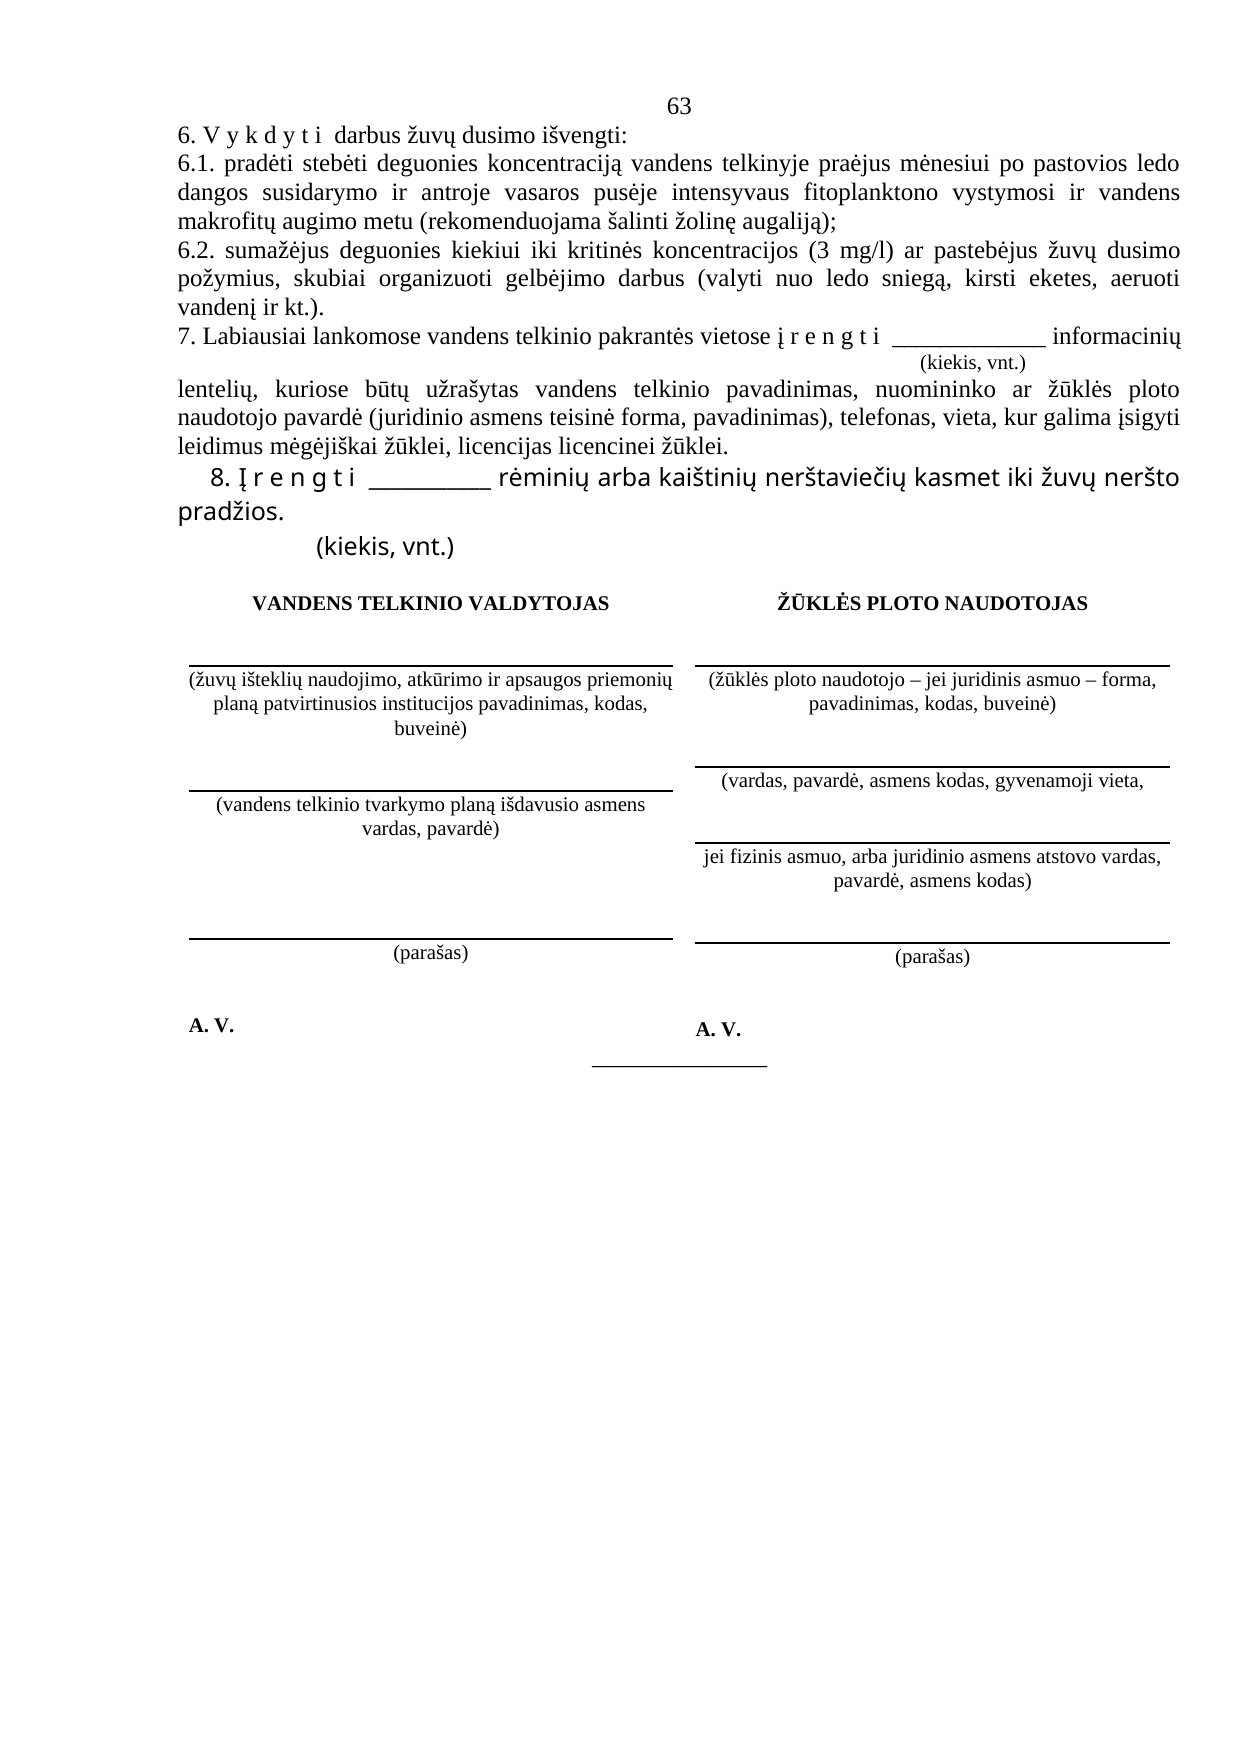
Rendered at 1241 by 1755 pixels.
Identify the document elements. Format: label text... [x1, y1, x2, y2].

text 6.1. pradėti stebėti deguonies koncentraciją vandens telkinyje praėjus mėnesiui po pastovios ledo dangos susidarymo ir antroje vasaros pusėje intensyvaus fitoplanktono vystymosi ir vandens makrofitų augimo metu (rekomenduojama šalinti žolinę augaliją); [177, 148, 1181, 235]
text ______________ [177, 1041, 1181, 1069]
text (kiekis, vnt.) [177, 528, 1181, 562]
text lentelių, kuriose būtų užrašytas vandens telkinio pavadinimas, nuomininko ar žūklės ploto naudotojo pavardė (juridinio asmens teisinė forma, pavadinimas), telefonas, vieta, kur galima įsigyti leidimus mėgėjiškai žūklei, licencijas licencinei žūklei. [177, 374, 1181, 460]
text (kiekis, vnt.) [177, 350, 1181, 374]
table_header VANDENS TELKINIO VALDYTOJAS (žuvų išteklių naudojimo, atkūrimo ir apsaugos priemonių planą patvirtinusios institucijos pavadinimas, kodas, buveinė) (vandens telkinio tvarkymo planą išdavusio asmens vardas, pavardė) (parašas) A. V. [177, 591, 684, 1041]
text 8. Įrengti ___________ rėminių arba kaištinių nerštaviečių kasmet iki žuvų neršto pradžios. [177, 460, 1181, 528]
text 7. Labiausiai lankomose vandens telkinio pakrantės vietose įrengti informacinių [177, 321, 1181, 350]
text 6. Vykdyti darbus žuvų dusimo išvengti: [177, 120, 1181, 148]
table_header ŽŪKLĖS PLOTO NAUDOTOJAS (žūklės ploto naudotojo – jei juridinis asmuo – forma, pavadinimas, kodas, buveinė) (vardas, pavardė, asmens kodas, gyvenamoji vieta, jei fizinis asmuo, arba juridinio asmens atstovo vardas, pavardė, asmens kodas) (parašas) A. V. [684, 591, 1181, 1041]
text 6.2. sumažėjus deguonies kiekiui iki kritinės koncentracijos (3 mg/l) ar pastebėjus žuvų dusimo požymius, skubiai organizuoti gelbėjimo darbus (valyti nuo ledo sniegą, kirsti eketes, aeruoti vandenį ir kt.). [177, 235, 1181, 321]
